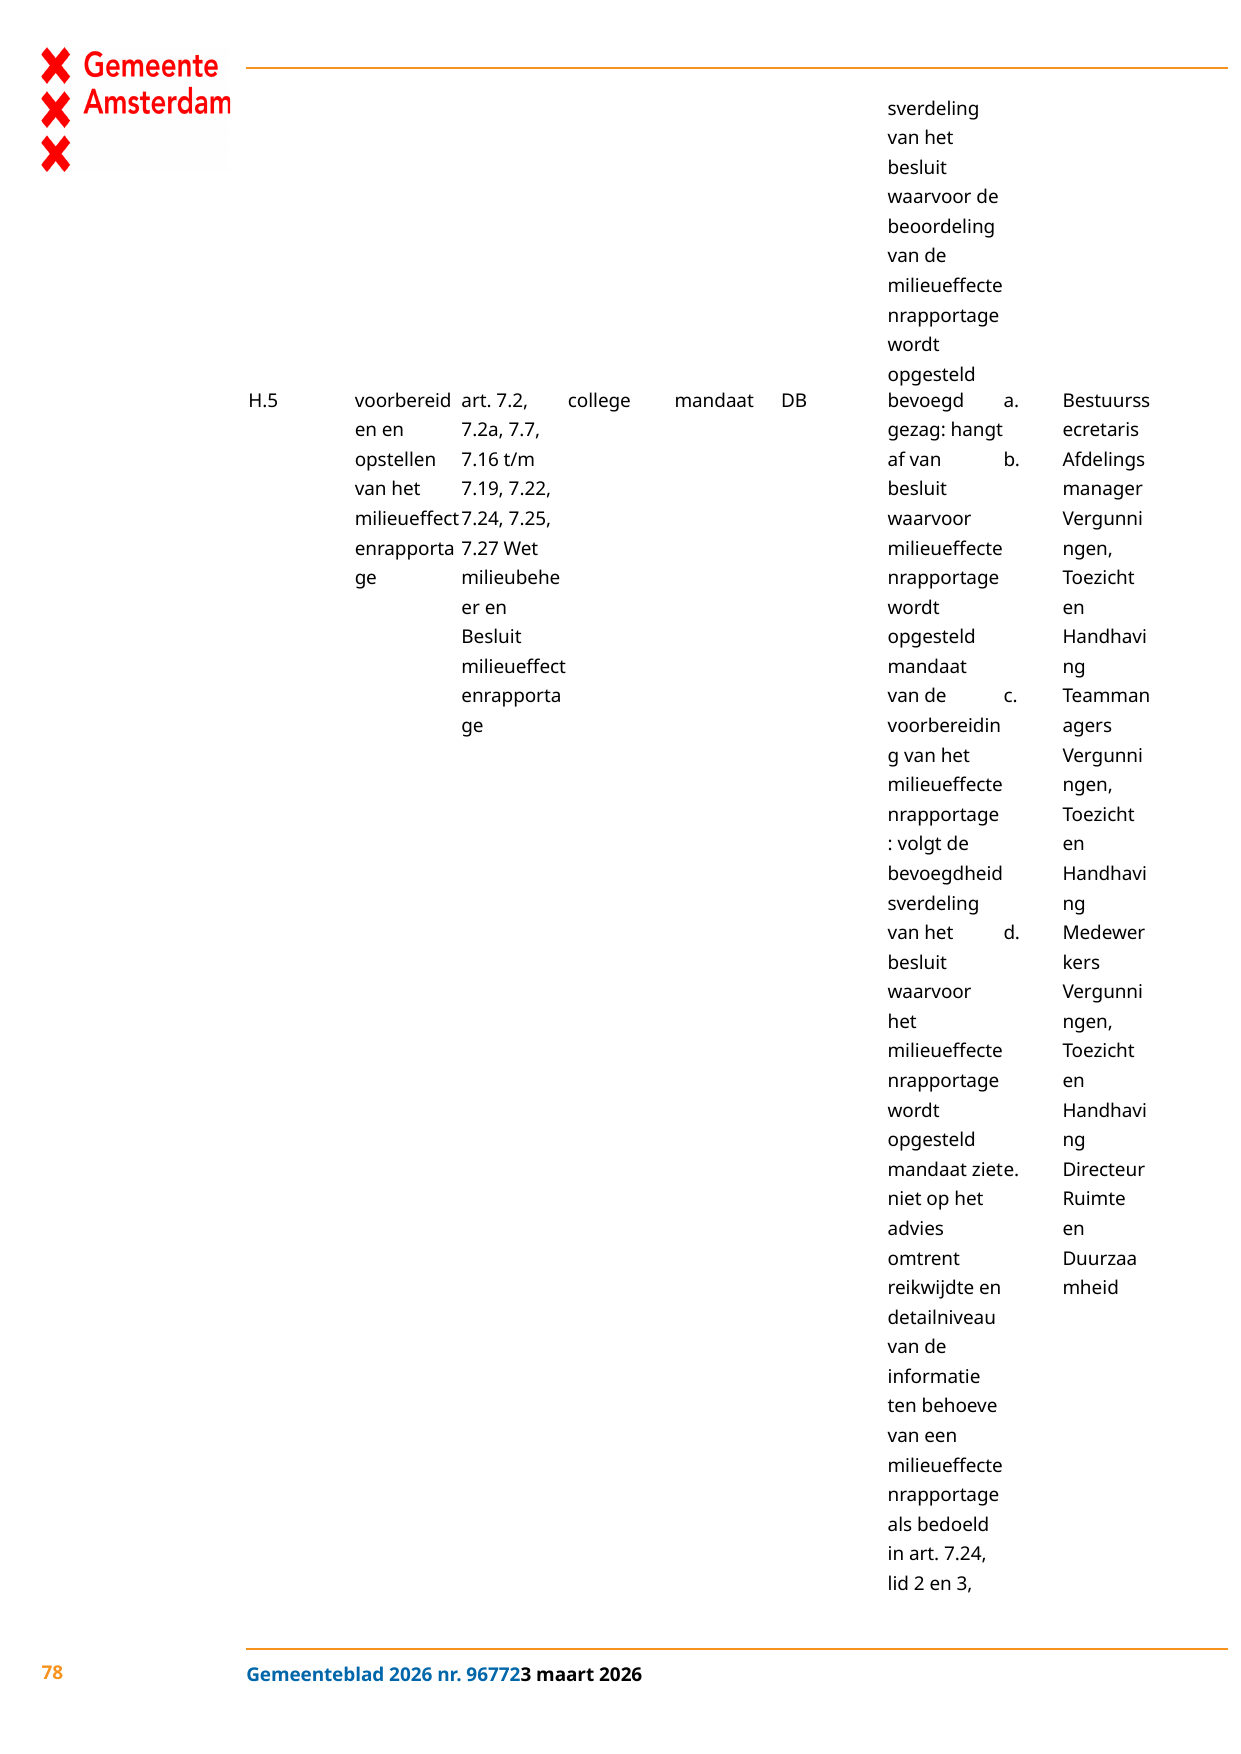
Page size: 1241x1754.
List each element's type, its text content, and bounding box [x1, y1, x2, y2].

table_cell [461, 95, 568, 387]
picture [41, 47, 231, 172]
table_cell bevoegd gezag: hangt af van besluit waarvoor milieueffectenrapportage wordt opgesteld mandaat van de voorbereiding van het milieueffectenrapportage: volgt de bevoegdheidsverdeling van het besluit waarvoor het milieueffectenrapportage wordt opgesteld mandaat ziet niet op het advies omtrent reikwijdte en detailniveau van de informatie ten behoeve van een milieueffectenrapportage als bedoeld in art. 7.24, lid 2 en 3, [888, 387, 1003, 1596]
table_cell [781, 95, 887, 387]
table_cell sverdeling van het besluit waarvoor de beoordeling van de milieueffectenrapportage wordt opgesteld [888, 95, 1003, 387]
table_cell H.5 [248, 387, 354, 1596]
table_cell [248, 95, 354, 387]
table_cell DB [781, 387, 887, 1596]
table_cell [674, 95, 781, 387]
table_cell college [568, 387, 674, 1596]
table_cell Bestuurssecretaris Afdelingsmanager Vergunningen, Toezicht en Handhaving Teammanagers Vergunningen, Toezicht en Handhaving Medewerkers Vergunningen, Toezicht en Handhaving Directeur Ruimte en Duurzaamheid [1003, 387, 1152, 1596]
table_cell art. 7.2, 7.2a, 7.7, 7.16 t/m 7.19, 7.22, 7.24, 7.25, 7.27 Wet milieubeheer en Besluit milieueffectenrapportage [461, 387, 568, 1596]
table_cell [568, 95, 674, 387]
table_cell [355, 95, 461, 387]
table_cell [1003, 95, 1152, 387]
table_cell voorbereiden en opstellen van het milieueffectenrapportage [355, 387, 461, 1596]
table_cell mandaat [674, 387, 781, 1596]
